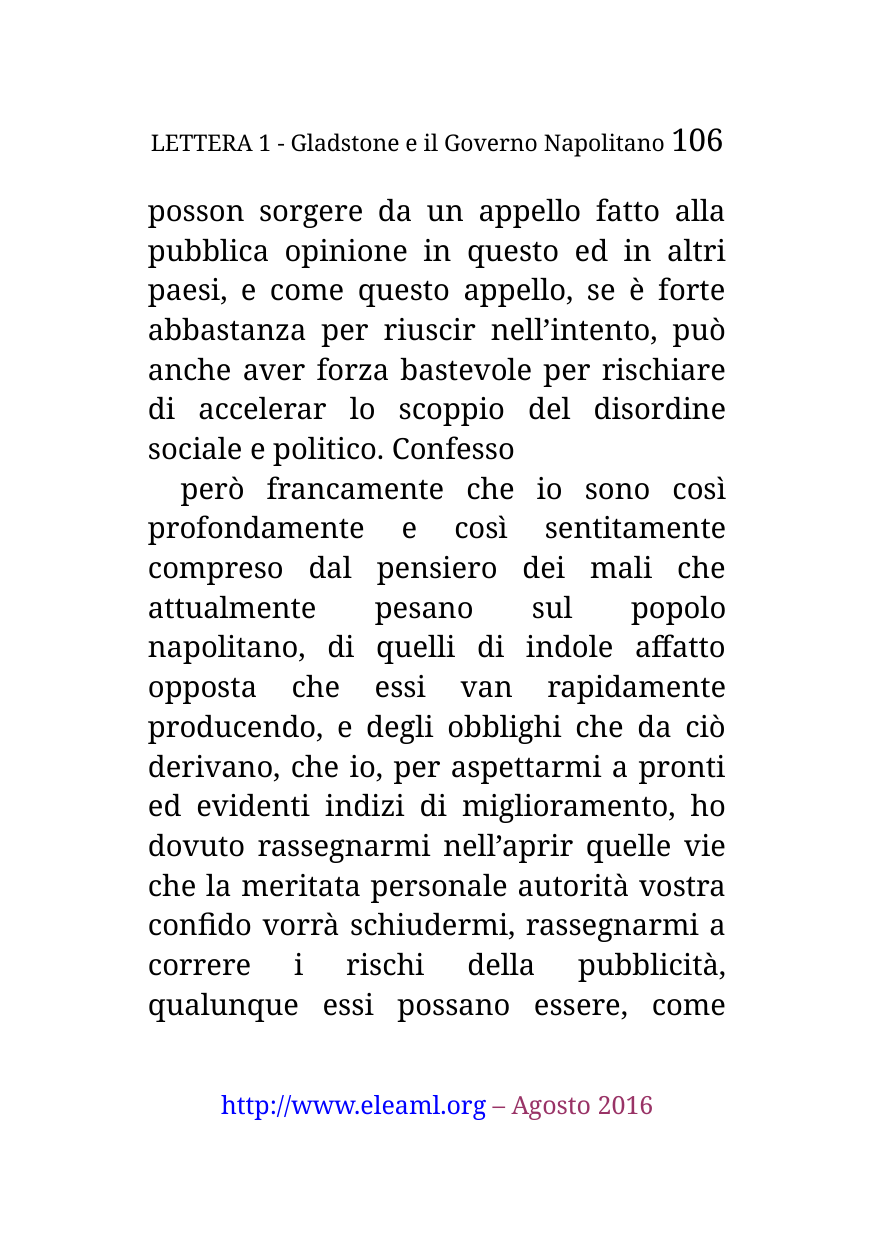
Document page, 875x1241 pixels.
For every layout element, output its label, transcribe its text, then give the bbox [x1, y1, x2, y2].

text posson sorgere da un appello fatto alla pubblica opinione in questo ed in altri paesi, e come questo appello, se è forte abbastanza per riuscir nell’intento, può anche aver forza bastevole per rischiare di accelerar lo scoppio del disordine sociale e politico. Confesso [148, 190, 726, 468]
text però francamente che io sono così profondamente e così sentitamente compreso dal pensiero dei mali che attualmente pesano sul popolo napolitano, di quelli di indole affatto opposta che essi van rapidamente producendo, e degli obblighi che da ciò derivano, che io, per aspettarmi a pronti ed evidenti indizi di miglioramento, ho dovuto rassegnarmi nell’aprir quelle vie che la meritata personale autorità vostra confido vorrà schiudermi, rassegnarmi a correre i rischi della pubblicità, qualunque essi possano essere, come [148, 468, 726, 1024]
